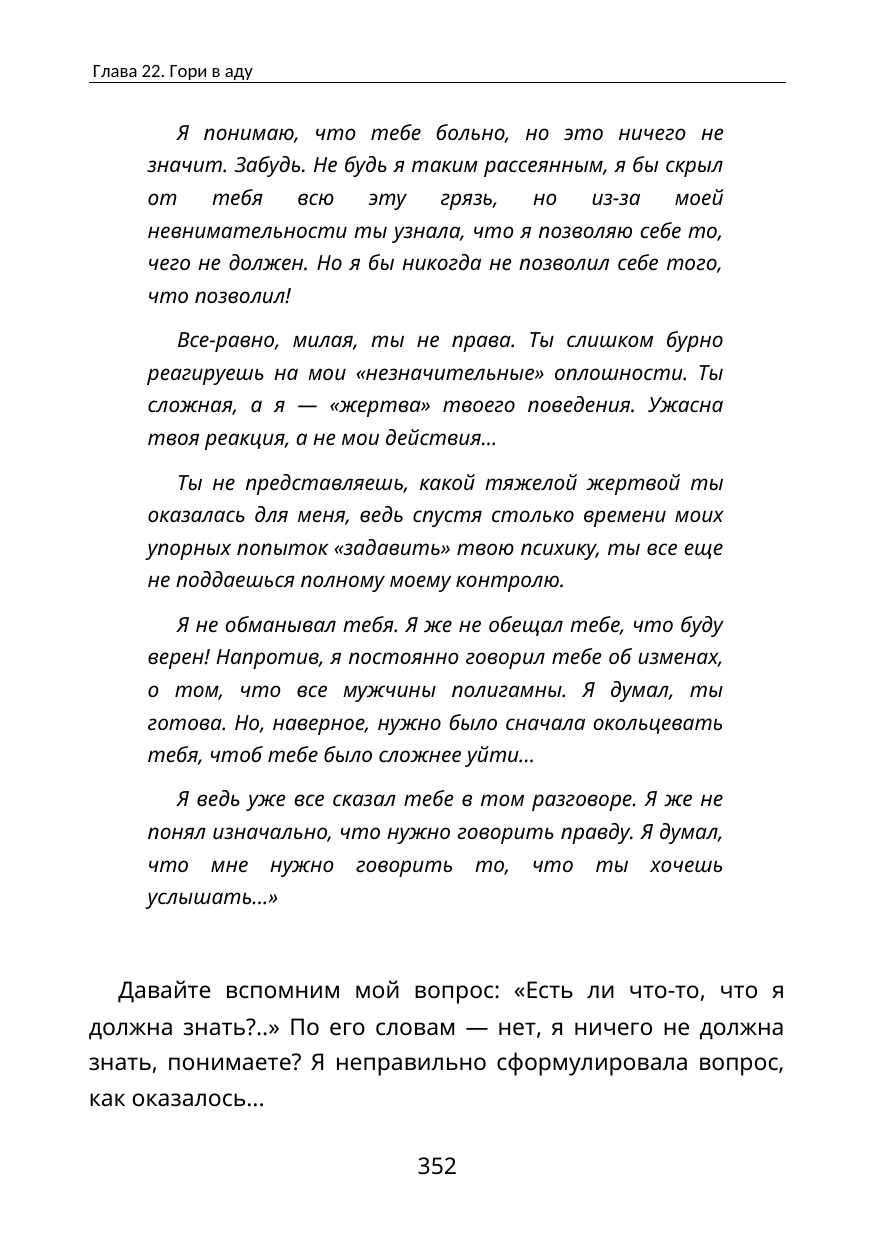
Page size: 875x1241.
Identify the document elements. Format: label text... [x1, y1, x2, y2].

text Я не обманывал тебя. Я же не обещал тебе, что буду верен! Напротив, я постоянно говорил тебе об изменах, о том, что все мужчины полигамны. Я думал, ты готова. Но, наверное, нужно было сначала окольцевать тебя, чтоб тебе было сложнее уйти... [147, 610, 727, 769]
text Я понимаю, что тебе больно, но это ничего не значит. Забудь. Не будь я таким рассеянным, я бы скрыл от тебя всю эту грязь, но из-за моей невнимательности ты узнала, что я позволяю себе то, чего не должен. Но я бы никогда не позволил себе того, что позволил! [147, 118, 727, 309]
text Давайте вспомним мой вопрос: «Есть ли что-то, что я должна знать?..» По его словам — нет, я ничего не должна знать, понимаете? Я неправильно сформулировала вопрос, как оказалось... [88, 974, 786, 1113]
text Все-равно, милая, ты не права. Ты слишком бурно реагируешь на мои «незначительные» оплошности. Ты сложная, а я — «жертва» твоего поведения. Ужасна твоя реакция, а не мои действия... [147, 325, 727, 452]
text Ты не представляешь, какой тяжелой жертвой ты оказалась для меня, ведь спустя столько времени моих упорных попыток «задавить» твою психику, ты все еще не поддаешься полному моему контролю. [147, 468, 727, 594]
text Я ведь уже все сказал тебе в том разговоре. Я же не понял изначально, что нужно говорить правду. Я думал, что мне нужно говорить то, что ты хочешь услышать...» [147, 784, 727, 911]
